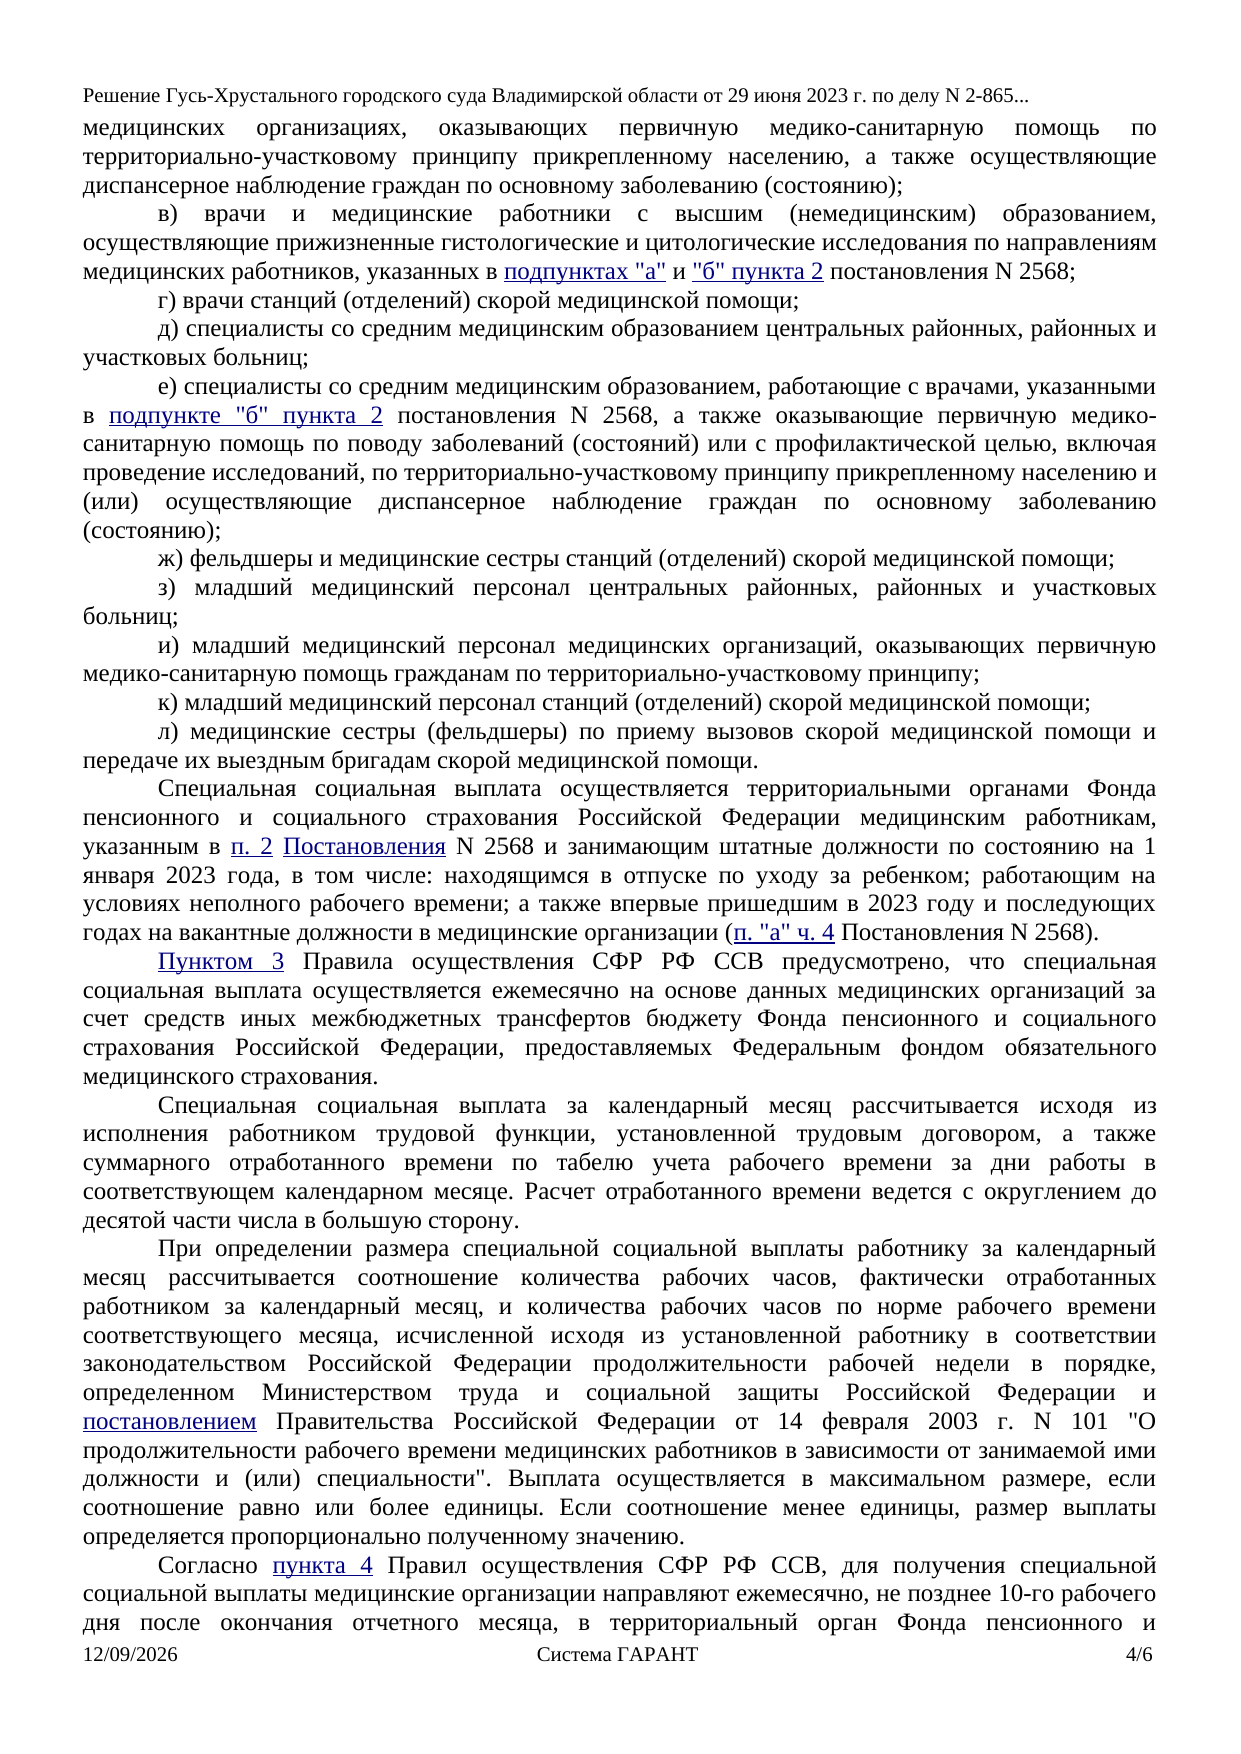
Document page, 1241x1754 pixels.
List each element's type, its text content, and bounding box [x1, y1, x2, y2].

text При определении размера специальной социальной выплаты работнику за календарный месяц рассчитывается соотношение количества рабочих часов, фактически отработанных работником за календарный месяц, и количества рабочих часов по норме рабочего времени соответствующего месяца, исчисленной исходя из установленной работнику в соответствии законодательством Российской Федерации продолжительности рабочей недели в порядке, определенном Министерством труда и социальной защиты Российской Федерации и постановлением Правительства Российской Федерации от 14 февраля 2003 г. N 101 "О продолжительности рабочего времени медицинских работников в зависимости от занимаемой ими должности и (или) специальности". Выплата осуществляется в максимальном размере, если соотношение равно или более единицы. Если соотношение менее единицы, размер выплаты определяется пропорционально полученному значению. [83, 1233, 1157, 1550]
text ж) фельдшеры и медицинские сестры станций (отделений) скорой медицинской помощи; [83, 543, 1157, 572]
text е) специалисты со средним медицинским образованием, работающие с врачами, указанными в подпункте "б" пункта 2 постановления N 2568, а также оказывающие первичную медико-санитарную помощь по поводу заболеваний (состояний) или с профилактической целью, включая проведение исследований, по территориально-участковому принципу прикрепленному населению и (или) осуществляющие диспансерное наблюдение граждан по основному заболеванию (состоянию); [83, 371, 1157, 543]
text и) младший медицинский персонал медицинских организаций, оказывающих первичную медико-санитарную помощь гражданам по территориально-участковому принципу; [83, 630, 1157, 687]
text д) специалисты со средним медицинским образованием центральных районных, районных и участковых больниц; [83, 313, 1157, 371]
text г) врачи станций (отделений) скорой медицинской помощи; [83, 285, 1157, 313]
text Специальная социальная выплата осуществляется территориальными органами Фонда пенсионного и социального страхования Российской Федерации медицинским работникам, указанным в п. 2 Постановления N 2568 и занимающим штатные должности по состоянию на 1 января 2023 года, в том числе: находящимся в отпуске по уходу за ребенком; работающим на условиях неполного рабочего времени; а также впервые пришедшим в 2023 году и последующих годах на вакантные должности в медицинские организации (п. "а" ч. 4 Постановления N 2568). [83, 773, 1157, 946]
text Согласно пункта 4 Правил осуществления СФР РФ ССВ, для получения специальной социальной выплаты медицинские организации направляют ежемесячно, не позднее 10-го рабочего дня после окончания отчетного месяца, в территориальный орган Фонда пенсионного и [83, 1550, 1157, 1636]
text Специальная социальная выплата за календарный месяц рассчитывается исходя из исполнения работником трудовой функции, установленной трудовым договором, а также суммарного отработанного времени по табелю учета рабочего времени за дни работы в соответствующем календарном месяце. Расчет отработанного времени ведется с округлением до десятой части числа в большую сторону. [83, 1090, 1157, 1233]
text л) медицинские сестры (фельдшеры) по приему вызовов скорой медицинской помощи и передаче их выездным бригадам скорой медицинской помощи. [83, 716, 1157, 773]
text в) врачи и медицинские работники с высшим (немедицинским) образованием, осуществляющие прижизненные гистологические и цитологические исследования по направлениям медицинских работников, указанных в подпунктах "а" и "б" пункта 2 постановления N 2568; [83, 198, 1157, 285]
text Пунктом 3 Правила осуществления СФР РФ ССВ предусмотрено, что специальная социальная выплата осуществляется ежемесячно на основе данных медицинских организаций за счет средств иных межбюджетных трансфертов бюджету Фонда пенсионного и социального страхования Российской Федерации, предоставляемых Федеральным фондом обязательного медицинского страхования. [83, 946, 1157, 1090]
text з) младший медицинский персонал центральных районных, районных и участковых больниц; [83, 572, 1157, 630]
text к) младший медицинский персонал станций (отделений) скорой медицинской помощи; [83, 687, 1157, 716]
text медицинских организациях, оказывающих первичную медико-санитарную помощь по территориально-участковому принципу прикрепленному населению, а также осуществляющие диспансерное наблюдение граждан по основному заболеванию (состоянию); [83, 112, 1157, 198]
